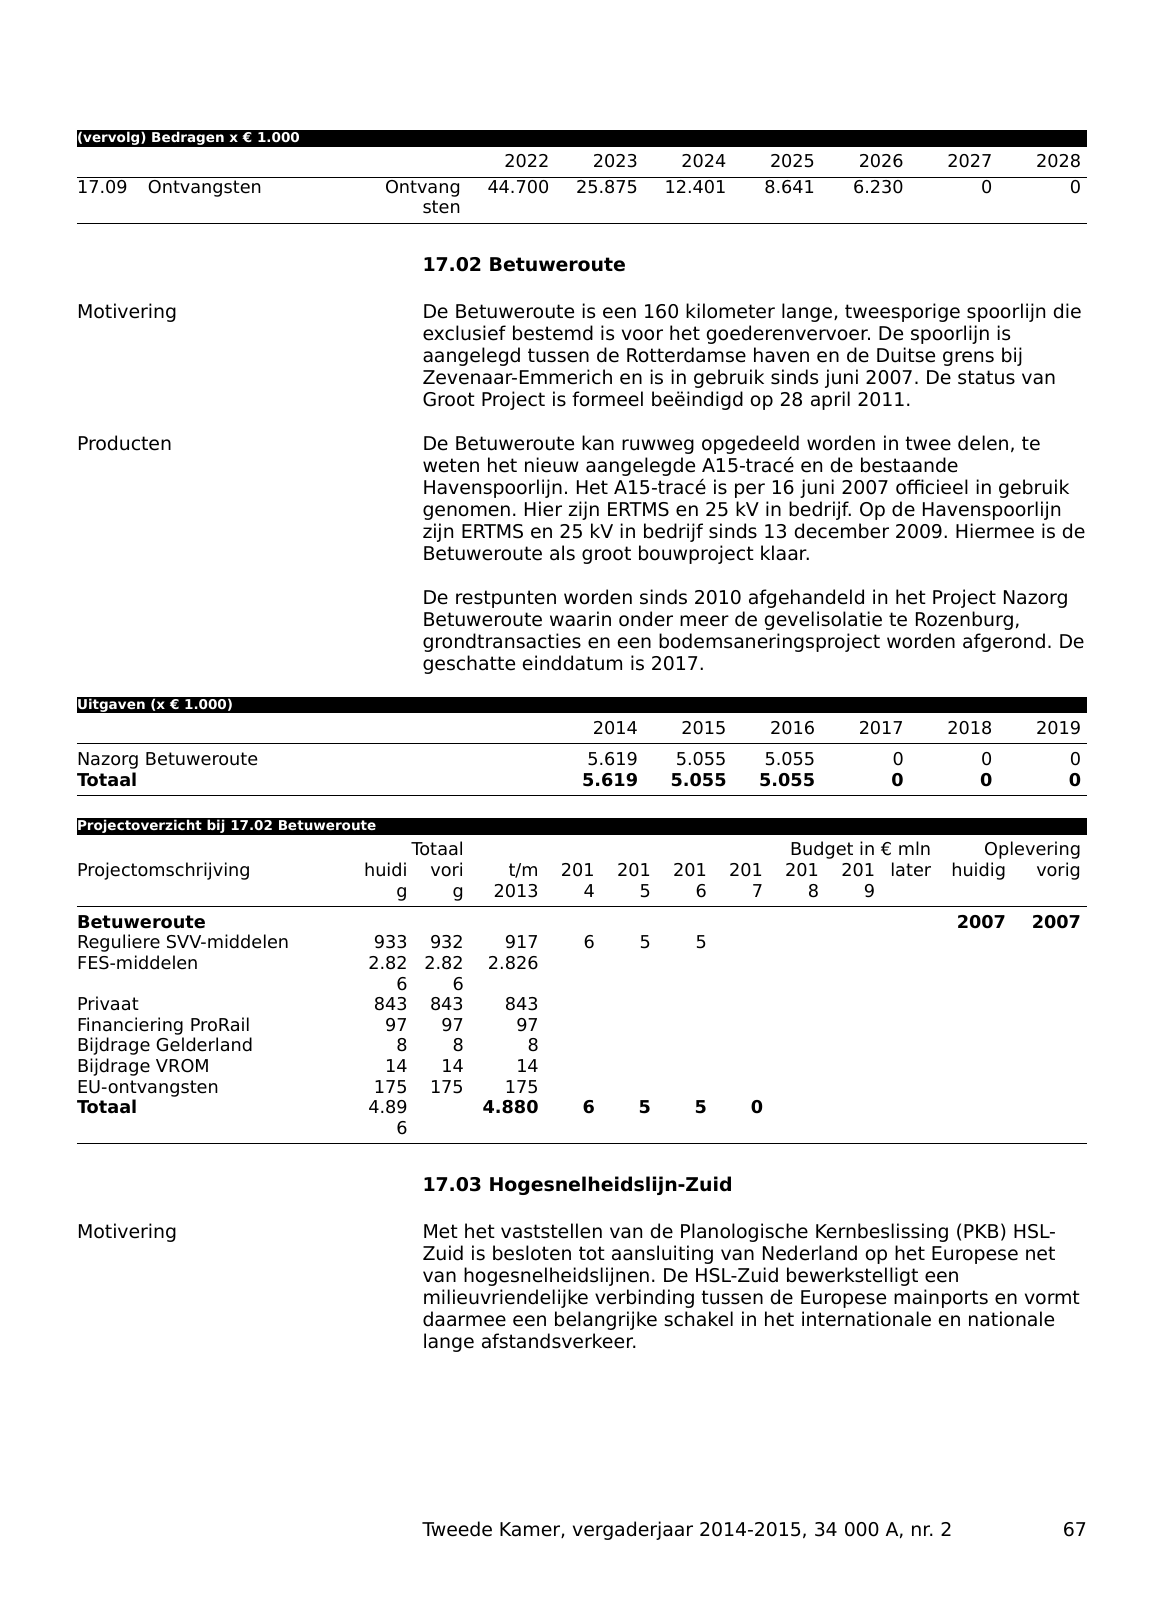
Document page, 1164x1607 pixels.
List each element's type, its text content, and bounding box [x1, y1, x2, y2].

table_cell 2015 [644, 713, 732, 743]
table_cell [656, 994, 712, 1015]
table_cell [656, 907, 712, 932]
table_cell [600, 953, 656, 994]
table_cell [544, 953, 600, 994]
table_cell 843 [357, 994, 413, 1015]
table_cell 917 [470, 932, 544, 953]
table_cell [769, 932, 825, 953]
table_cell 6 [544, 932, 600, 953]
table_cell Totaal [357, 835, 469, 860]
table_cell 175 [413, 1077, 469, 1097]
table_cell [713, 932, 769, 953]
table_cell 5.619 [555, 744, 644, 770]
table_cell [713, 1015, 769, 1035]
table_cell [937, 1015, 1012, 1035]
table_cell 6 [544, 1097, 600, 1143]
table_cell 0 [998, 770, 1087, 795]
table_cell 5 [600, 932, 656, 953]
table_cell [713, 994, 769, 1015]
table_cell 44.700 [466, 178, 555, 223]
table_cell [600, 907, 656, 932]
table_cell [1012, 1077, 1087, 1097]
subtitle 17.03 Hogesnelheidslijn-Zuid [422, 1174, 1087, 1196]
table_cell [881, 1015, 937, 1035]
table_cell [77, 147, 378, 177]
table_cell [656, 1035, 712, 1056]
table_cell [769, 953, 825, 994]
table_cell [937, 932, 1012, 953]
table_cell 2026 [821, 147, 909, 177]
table_cell [600, 1035, 656, 1056]
table_cell [881, 1035, 937, 1056]
table_cell [544, 994, 600, 1015]
table_cell 5.055 [732, 770, 821, 795]
table_cell [656, 1077, 712, 1097]
table_cell 4.880 [470, 1097, 544, 1143]
table_cell Oplevering [937, 835, 1087, 860]
table_cell [1012, 994, 1087, 1015]
table_cell [470, 907, 544, 932]
table_cell [881, 1097, 937, 1143]
table_cell 25.875 [555, 178, 644, 223]
table_cell 6.230 [821, 178, 909, 223]
table_cell [656, 1056, 712, 1077]
table_cell [656, 953, 712, 994]
table_cell 8.641 [732, 178, 821, 223]
table_header Projectoverzicht bij 17.02 Betuweroute [77, 818, 1087, 834]
table_cell [825, 1035, 881, 1056]
table_cell [769, 1077, 825, 1097]
table_cell 0 [821, 770, 909, 795]
table_cell [1012, 1035, 1087, 1056]
table_cell Bijdrage Gelderland [77, 1035, 357, 1056]
table_cell FES-middelen [77, 953, 357, 994]
table_cell 2023 [555, 147, 644, 177]
text Motivering [77, 301, 399, 323]
table_cell [825, 1056, 881, 1077]
table_cell vorig [1012, 860, 1087, 906]
table_cell 2.826 [413, 953, 469, 994]
table_cell 2015 [600, 860, 656, 906]
table_cell [769, 1056, 825, 1077]
table_cell 5.619 [555, 770, 644, 795]
table_cell [937, 1097, 1012, 1143]
table_cell [881, 1077, 937, 1097]
table_cell [1012, 1097, 1087, 1143]
table_cell 843 [470, 994, 544, 1015]
table_cell [378, 147, 466, 177]
table_cell 0 [909, 178, 998, 223]
table_cell 2016 [656, 860, 712, 906]
table_cell [881, 1056, 937, 1077]
table_cell Projectomschrijving [77, 860, 357, 906]
text Producten [77, 433, 399, 455]
table_cell Privaat [77, 994, 357, 1015]
table_cell [600, 1015, 656, 1035]
table_cell [825, 953, 881, 994]
table_cell 12.401 [644, 178, 732, 223]
table_cell [1012, 932, 1087, 953]
table_cell 8 [357, 1035, 413, 1056]
table_cell huidig [937, 860, 1012, 906]
table_cell [1012, 1056, 1087, 1077]
table_cell 2007 [1012, 907, 1087, 932]
table_cell 14 [470, 1056, 544, 1077]
table_cell [825, 994, 881, 1015]
table_cell [825, 932, 881, 953]
table_cell [881, 907, 937, 932]
table_cell 2007 [937, 907, 1012, 932]
table_cell Totaal [77, 1097, 357, 1143]
table_cell Totaal [77, 770, 555, 795]
table_cell 2025 [732, 147, 821, 177]
table_cell 2017 [821, 713, 909, 743]
table_cell [544, 1035, 600, 1056]
table_cell 2027 [909, 147, 998, 177]
table_cell [544, 1077, 600, 1097]
table_cell [713, 1077, 769, 1097]
text Met het vaststellen van de Planologische Kernbeslissing (PKB) HSL-Zuid is besloten tot aansluiting van Nederland op het Europese net van hogesnelheidslijnen. De HSL-Zuid bewerkstelligt een milieuvriendelijke verbinding tussen de Europese mainports en vormt daarmee een belangrijke schakel in het internationale en nationale lange afstandsverkeer. [422, 1221, 1087, 1353]
table_cell [881, 932, 937, 953]
table_cell 97 [470, 1015, 544, 1035]
table_cell 8 [470, 1035, 544, 1056]
table_cell [1012, 1015, 1087, 1035]
table_cell Nazorg Betuweroute [77, 744, 555, 770]
table_cell Financiering ProRail [77, 1015, 357, 1035]
table_cell [600, 1077, 656, 1097]
table_cell 5.055 [732, 744, 821, 770]
table_cell 933 [357, 932, 413, 953]
table_cell [1012, 953, 1087, 994]
text De restpunten worden sinds 2010 afgehandeld in het Project Nazorg Betuweroute waarin onder meer de gevelisolatie te Rozenburg, grondtransacties en een bodemsaneringsproject worden afgerond. De geschatte einddatum is 2017. [422, 587, 1087, 675]
table_cell 2017 [713, 860, 769, 906]
table_cell 0 [998, 178, 1087, 223]
table_cell 2019 [825, 860, 881, 906]
table_header Uitgaven (x € 1.000) [77, 697, 1087, 712]
table_cell [825, 907, 881, 932]
table_cell Bijdrage VROM [77, 1056, 357, 1077]
table_cell 2024 [644, 147, 732, 177]
table_cell [825, 1077, 881, 1097]
text De Betuweroute is een 160 kilometer lange, tweesporige spoorlijn die exclusief bestemd is voor het goederenvervoer. De spoorlijn is aangelegd tussen de Rotterdamse haven en de Duitse grens bij Zevenaar-Emmerich en is in gebruik sinds juni 2007. De status van Groot Project is formeel beëindigd op 28 april 2011. [422, 301, 1087, 411]
table_cell Betuweroute [77, 907, 357, 932]
table_cell [769, 994, 825, 1015]
table_cell later [881, 860, 937, 906]
table_cell EU-ontvangsten [77, 1077, 357, 1097]
table_cell 0 [998, 744, 1087, 770]
table_cell Ontvangsten [378, 178, 466, 223]
table_cell [656, 1015, 712, 1035]
table_cell 17.09 [77, 178, 142, 223]
table_cell 843 [413, 994, 469, 1015]
table_cell [713, 1056, 769, 1077]
table_cell 175 [470, 1077, 544, 1097]
table_cell [544, 1015, 600, 1035]
table_cell [937, 1056, 1012, 1077]
table_cell 97 [357, 1015, 413, 1035]
table_cell Budget in € mln [470, 835, 937, 860]
table_cell [600, 994, 656, 1015]
table_cell [77, 835, 357, 860]
table_cell 2.826 [470, 953, 544, 994]
table_cell 2014 [555, 713, 644, 743]
table_cell 2018 [909, 713, 998, 743]
table_cell 8 [413, 1035, 469, 1056]
table_cell 932 [413, 932, 469, 953]
table_cell [769, 1035, 825, 1056]
table_cell vorig [413, 860, 469, 906]
table_cell [713, 953, 769, 994]
table_cell 2016 [732, 713, 821, 743]
table_cell [544, 907, 600, 932]
subtitle 17.02 Betuweroute [422, 254, 1087, 276]
table_cell 5 [656, 932, 712, 953]
table_cell [769, 1097, 825, 1143]
table_cell [544, 1056, 600, 1077]
table_cell [713, 1035, 769, 1056]
table_header (vervolg) Bedragen x € 1.000 [77, 130, 1087, 146]
table_cell [600, 1056, 656, 1077]
table_cell [937, 994, 1012, 1015]
table_cell 0 [821, 744, 909, 770]
table_cell 5.055 [644, 744, 732, 770]
table_cell huidig [357, 860, 413, 906]
table_cell [881, 953, 937, 994]
table_cell [713, 907, 769, 932]
text De Betuweroute kan ruwweg opgedeeld worden in twee delen, te weten het nieuw aangelegde A15-tracé en de bestaande Havenspoorlijn. Het A15-tracé is per 16 juni 2007 officieel in gebruik genomen. Hier zijn ERTMS en 25 kV in bedrijf. Op de Havenspoorlijn zijn ERTMS en 25 kV in bedrijf sinds 13 december 2009. Hiermee is de Betuweroute als groot bouwproject klaar. [422, 433, 1087, 564]
table_cell 2018 [769, 860, 825, 906]
table_cell 2019 [998, 713, 1087, 743]
table_cell 5 [656, 1097, 712, 1143]
table_cell [825, 1097, 881, 1143]
table_cell [937, 1035, 1012, 1056]
table_cell 2028 [998, 147, 1087, 177]
table_cell 0 [713, 1097, 769, 1143]
table_cell 0 [909, 744, 998, 770]
table_cell 0 [909, 770, 998, 795]
table_cell [825, 1015, 881, 1035]
table_cell [357, 907, 413, 932]
table_cell 5.055 [644, 770, 732, 795]
table_cell 2022 [466, 147, 555, 177]
table_cell [769, 1015, 825, 1035]
table_cell Ontvangsten [142, 178, 378, 223]
table_cell [881, 994, 937, 1015]
table_cell 4.896 [357, 1097, 413, 1143]
table_cell [937, 1077, 1012, 1097]
table_cell Reguliere SVV-middelen [77, 932, 357, 953]
table_cell [769, 907, 825, 932]
table_cell 5 [600, 1097, 656, 1143]
table_cell 14 [413, 1056, 469, 1077]
table_cell 2014 [544, 860, 600, 906]
table_cell 97 [413, 1015, 469, 1035]
text Motivering [77, 1221, 399, 1243]
table_cell 175 [357, 1077, 413, 1097]
table_cell [77, 713, 555, 743]
table_cell [413, 1097, 469, 1143]
table_cell [413, 907, 469, 932]
table_cell 14 [357, 1056, 413, 1077]
table_cell t/m 2013 [470, 860, 544, 906]
table_cell [937, 953, 1012, 994]
table_cell 2.826 [357, 953, 413, 994]
